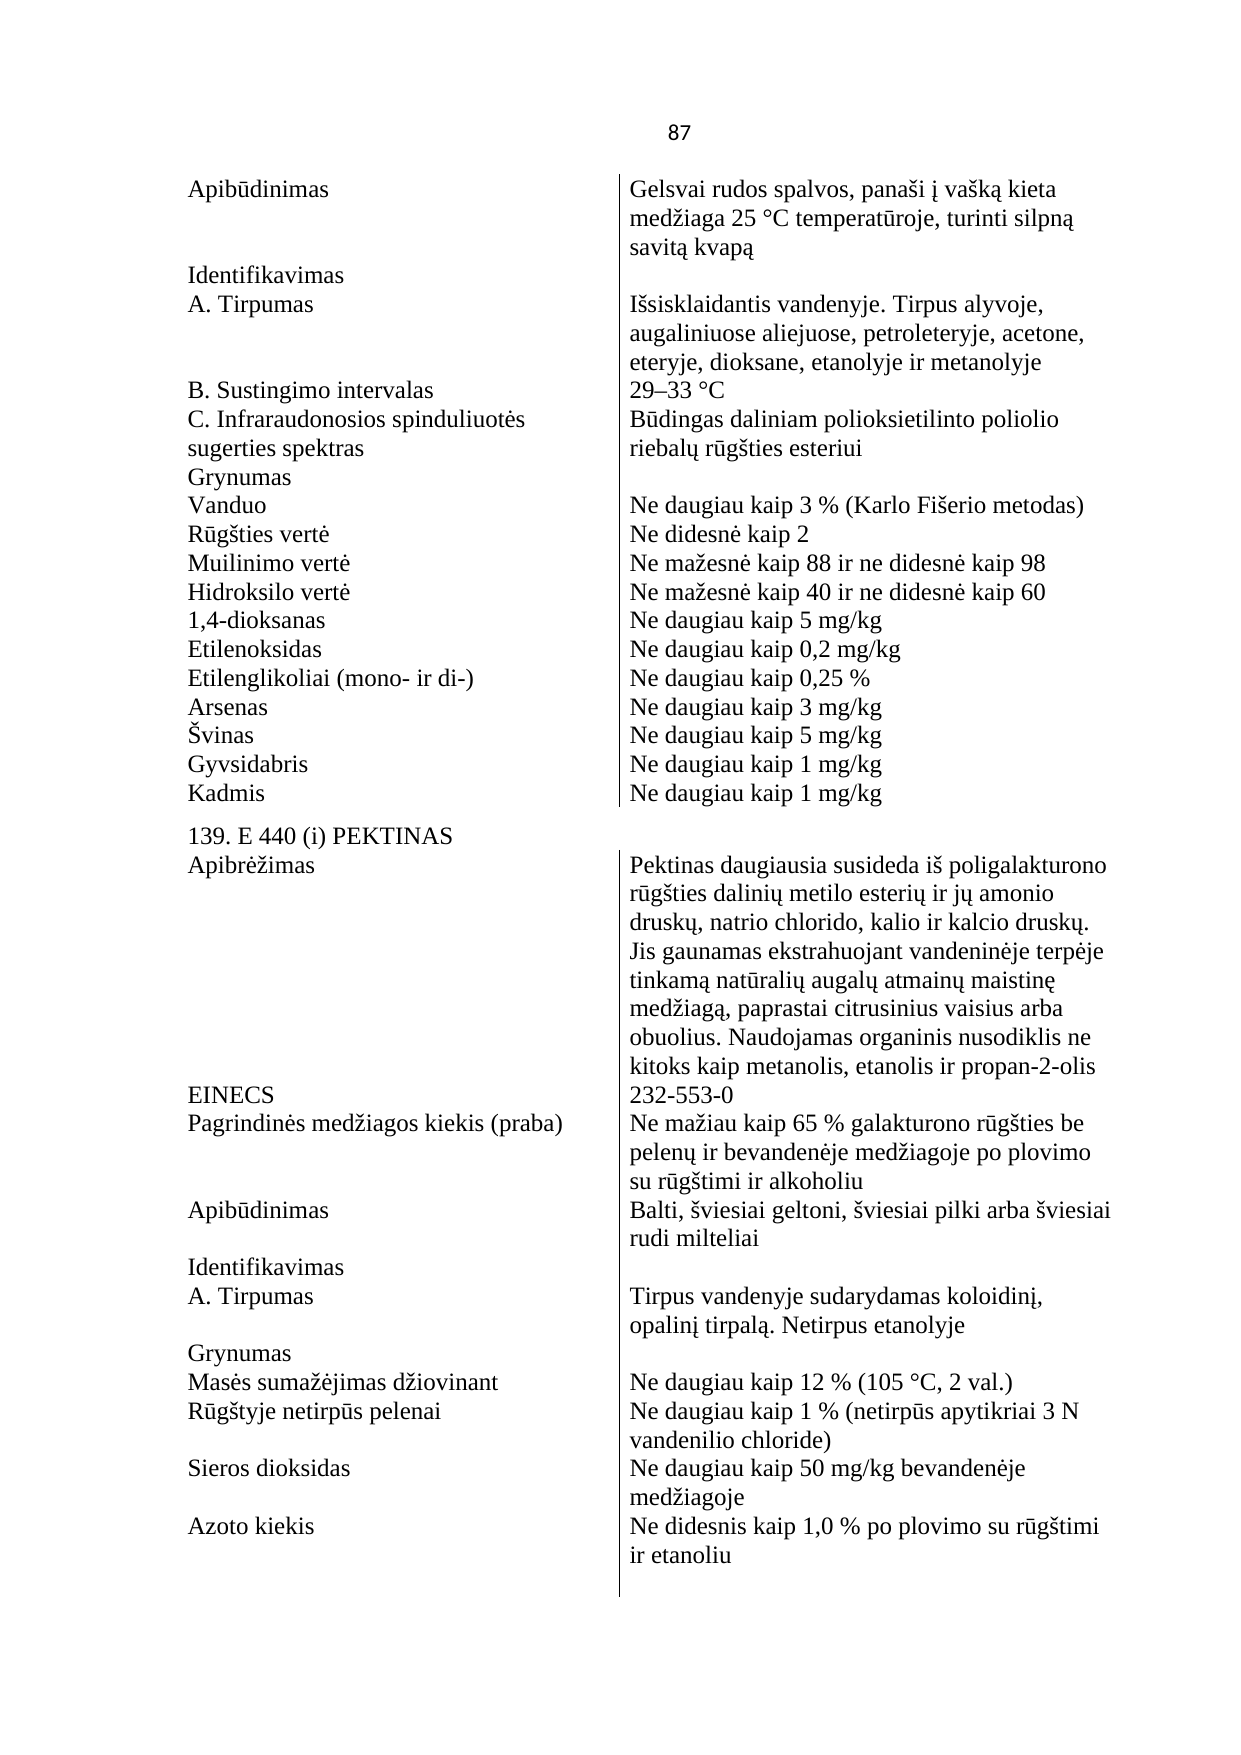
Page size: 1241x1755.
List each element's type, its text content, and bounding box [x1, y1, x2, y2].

table_cell Ne mažesnė kaip 88 ir ne didesnė kaip 98 [620, 548, 1122, 577]
table_cell Muilinimo vertė [177, 548, 619, 577]
table_cell [620, 462, 1122, 490]
table_cell [620, 260, 1122, 289]
table_cell Identifikavimas [177, 1252, 619, 1281]
table_cell [620, 1252, 1122, 1281]
table_cell Ne daugiau kaip 50 mg/kg bevandenėje medžiagoje [620, 1454, 1122, 1511]
table_cell Sieros dioksidas [177, 1454, 619, 1511]
table_cell Ne didesnė kaip 2 [620, 519, 1122, 548]
table_cell Ne daugiau kaip 1 mg/kg [620, 749, 1122, 778]
table_cell Tirpus vandenyje sudarydamas koloidinį, opalinį tirpalą. Netirpus etanolyje [620, 1281, 1122, 1338]
table_cell A. Tirpumas [177, 289, 619, 375]
table_cell Apibrėžimas [177, 850, 619, 1080]
table_cell C. Infraraudonosios spinduliuotės sugerties spektras [177, 404, 619, 462]
table_cell Ne daugiau kaip 3 mg/kg [620, 692, 1122, 720]
table_cell Grynumas [177, 1339, 619, 1367]
table_cell Rūgšties vertė [177, 519, 619, 548]
table_cell [620, 1339, 1122, 1367]
table_cell A. Tirpumas [177, 1281, 619, 1338]
table_cell Ne daugiau kaip 1 mg/kg [620, 778, 1122, 807]
table_cell Pagrindinės medžiagos kiekis (praba) [177, 1109, 619, 1195]
table_cell 232-553-0 [620, 1080, 1122, 1108]
table_cell Ne mažiau kaip 65 % galakturono rūgšties be pelenų ir bevandenėje medžiagoje po plovimo su rūgštimi ir alkoholiu [620, 1109, 1122, 1195]
table_cell Pektinas daugiausia susideda iš poligalakturono rūgšties dalinių metilo esterių ir jų amonio druskų, natrio chlorido, kalio ir kalcio druskų. Jis gaunamas ekstrahuojant vandeninėje terpėje tinkamą natūralių augalų atmainų maistinę medžiagą, paprastai citrusinius vaisius arba obuolius. Naudojamas organinis nusodiklis ne kitoks kaip metanolis, etanolis ir propan-2-olis [620, 850, 1122, 1080]
table_cell Gelsvai rudos spalvos, panaši į vašką kieta medžiaga 25 °C temperatūroje, turinti silpną savitą kvapą [620, 174, 1122, 260]
table_cell Ne daugiau kaip 0,2 mg/kg [620, 634, 1122, 663]
table_cell Vanduo [177, 490, 619, 519]
table_cell Ne daugiau kaip 5 mg/kg [620, 605, 1122, 634]
table_cell Ne daugiau kaip 1 % (netirpūs apytikriai 3 N vandenilio chloride) [620, 1396, 1122, 1453]
table_cell Grynumas [177, 462, 619, 490]
table_cell Rūgštyje netirpūs pelenai [177, 1396, 619, 1453]
table_cell Ne daugiau kaip 0,25 % [620, 663, 1122, 692]
table_cell Ne daugiau kaip 3 % (Karlo Fišerio metodas) [620, 490, 1122, 519]
table_cell Ne mažesnė kaip 40 ir ne didesnė kaip 60 [620, 577, 1122, 605]
table_cell B. Sustingimo intervalas [177, 375, 619, 404]
table_header 139. E 440 (i) PEKTINAS [177, 821, 1122, 850]
table_cell Etilenglikoliai (mono- ir di-) [177, 663, 619, 692]
table_cell Apibūdinimas [177, 1195, 619, 1252]
table_cell 29–33 °C [620, 375, 1122, 404]
table_cell Arsenas [177, 692, 619, 720]
table_cell Identifikavimas [177, 260, 619, 289]
table_cell 1,4-dioksanas [177, 605, 619, 634]
table_cell Masės sumažėjimas džiovinant [177, 1367, 619, 1396]
table_cell Azoto kiekis [177, 1511, 619, 1597]
table_cell Etilenoksidas [177, 634, 619, 663]
table_cell Būdingas daliniam polioksietilinto poliolio riebalų rūgšties esteriui [620, 404, 1122, 462]
table_cell Gyvsidabris [177, 749, 619, 778]
table_cell Ne didesnis kaip 1,0 % po plovimo su rūgštimi ir etanoliu [620, 1511, 1122, 1597]
table_cell Ne daugiau kaip 12 % (105 °C, 2 val.) [620, 1367, 1122, 1396]
table_cell EINECS [177, 1080, 619, 1108]
table_cell Apibūdinimas [177, 174, 619, 260]
table_cell Ne daugiau kaip 5 mg/kg [620, 720, 1122, 749]
table_cell Švinas [177, 720, 619, 749]
table_cell Balti, šviesiai geltoni, šviesiai pilki arba šviesiai rudi milteliai [620, 1195, 1122, 1252]
table_cell Hidroksilo vertė [177, 577, 619, 605]
table_cell Kadmis [177, 778, 619, 807]
table_cell Išsisklaidantis vandenyje. Tirpus alyvoje, augaliniuose aliejuose, petroleteryje, acetone, eteryje, dioksane, etanolyje ir metanolyje [620, 289, 1122, 375]
